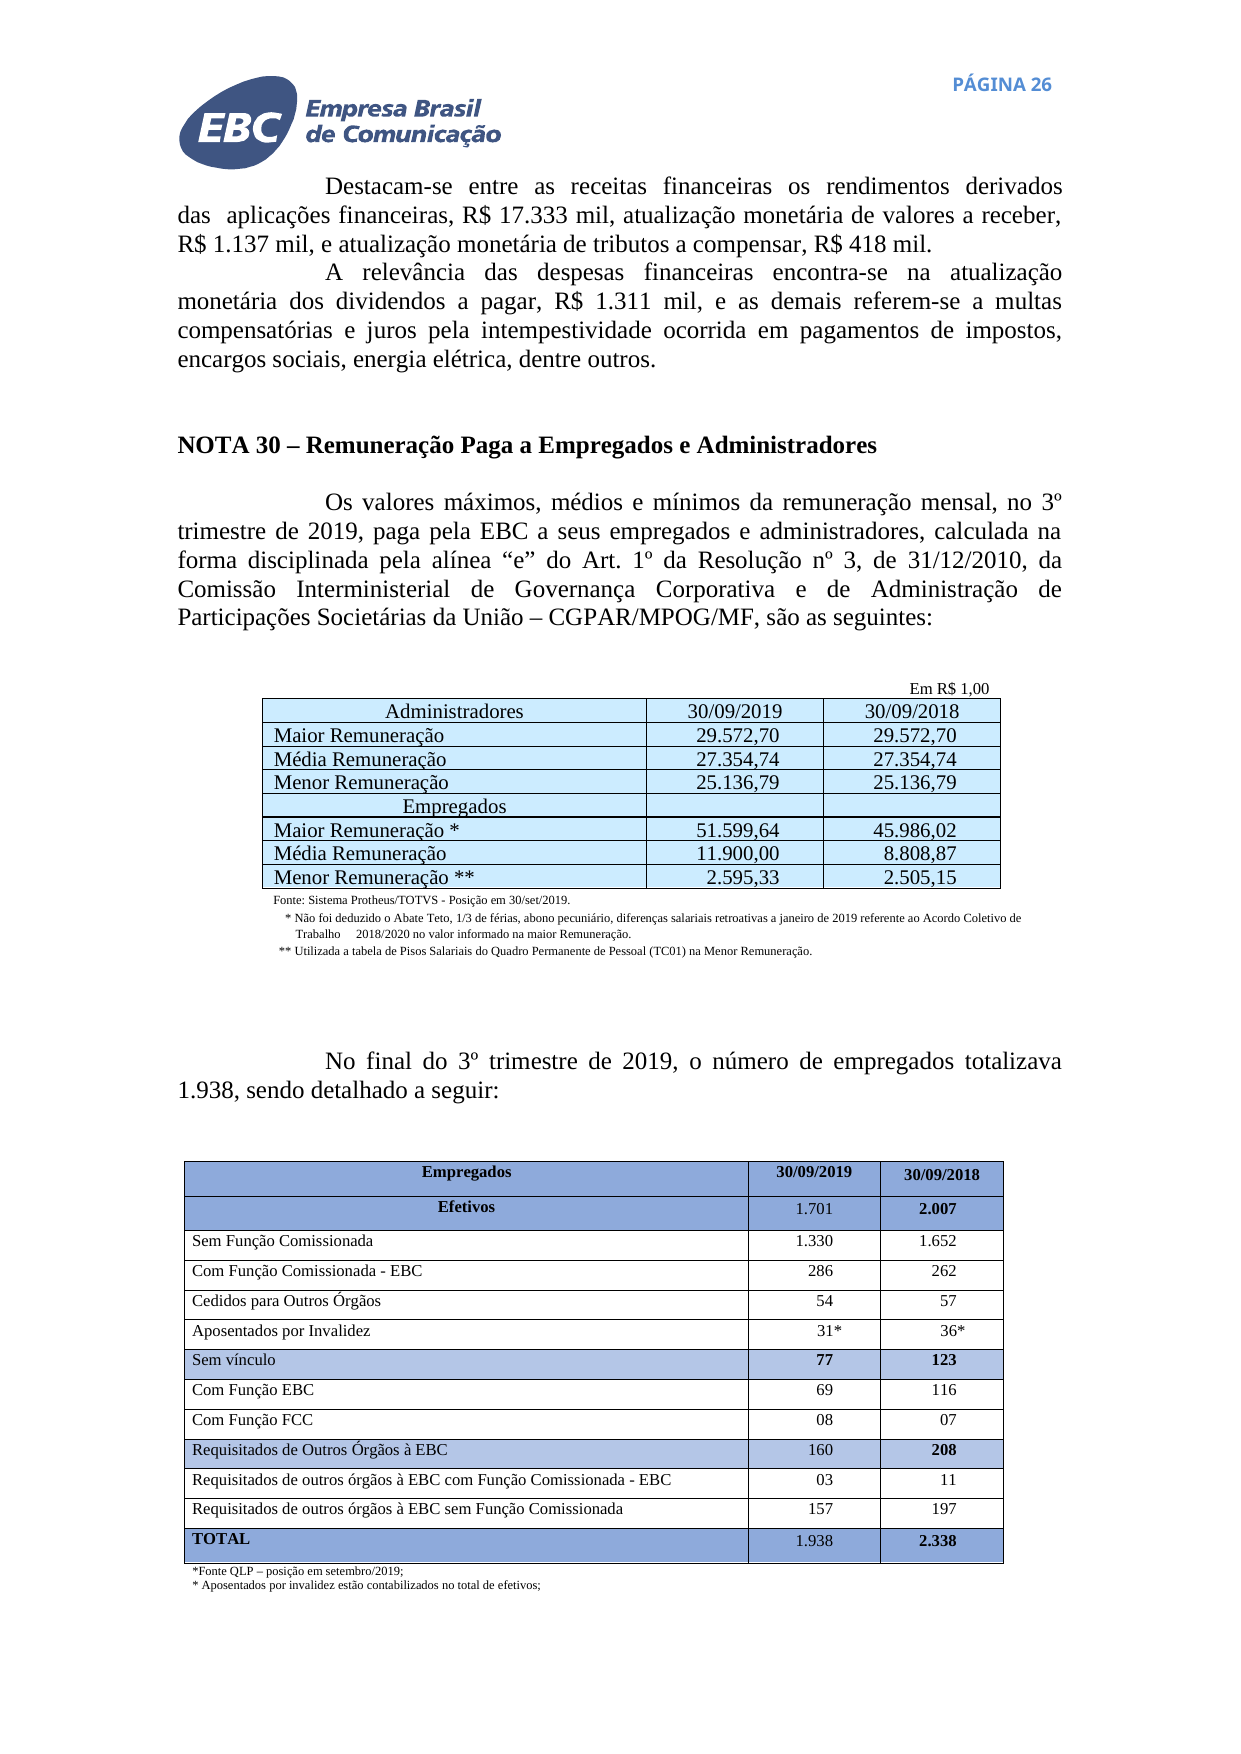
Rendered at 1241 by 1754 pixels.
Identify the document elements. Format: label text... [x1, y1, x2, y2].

table_cell 27.354,74 [824, 747, 1000, 769]
table_cell 25.136,79 [647, 770, 823, 793]
table_cell 29.572,70 [824, 723, 1000, 746]
table_cell 36* [881, 1320, 1003, 1349]
table_cell 197 [881, 1499, 1003, 1528]
table_cell 1.938 [749, 1529, 880, 1562]
text ** Utilizada a tabela de Pisos Salariais do Quadro Permanente de Pessoal (TC01) na Menor Remuneração. [177, 943, 1063, 958]
table_cell Menor Remuneração ** [263, 865, 646, 887]
table_cell 08 [749, 1410, 880, 1438]
table_cell 1.652 [881, 1231, 1003, 1260]
table_cell Sem vínculo [185, 1350, 748, 1379]
table_cell 45.986,02 [824, 818, 1000, 840]
table_header 30/09/2019 [647, 699, 823, 722]
table_cell 2.338 [881, 1529, 1003, 1562]
table_header 30/09/2018 [881, 1162, 1003, 1196]
table_cell 157 [749, 1499, 880, 1528]
table_cell Sem Função Comissionada [185, 1231, 748, 1260]
text A relevância das despesas financeiras encontra-se na atualização monetária dos dividendos a pagar, R$ 1.311 mil, e as demais referem-se a multas compensatórias e juros pela intempestividade ocorrida em pagamentos de impostos, encargos sociais, energia elétrica, dentre outros. [177, 257, 1063, 372]
table_cell Efetivos [185, 1197, 748, 1230]
text * Não foi deduzido o Abate Teto, 1/3 de férias, abono pecuniário, diferenças salariais retroativas a janeiro de 2019 referente ao Acordo Coletivo de Trabalho 2018/2020 no valor informado na maior Remuneração. [207, 910, 1063, 941]
table_cell 2.007 [881, 1197, 1003, 1230]
table_cell 54 [749, 1291, 880, 1319]
table_cell 286 [749, 1261, 880, 1289]
text No final do 3º trimestre de 2019, o número de empregados totalizava 1.938, sendo detalhado a seguir: [177, 1046, 1063, 1103]
table_cell 2.595,33 [647, 865, 823, 887]
table_cell Com Função Comissionada - EBC [185, 1261, 748, 1289]
table_cell 11.900,00 [647, 841, 823, 864]
table_cell 1.701 [749, 1197, 880, 1230]
text Fonte: Sistema Protheus/TOTVS - Posição em 30/set/2019. [177, 888, 1063, 908]
table_cell 25.136,79 [824, 770, 1000, 793]
table_cell TOTAL [185, 1529, 748, 1562]
table_header 30/09/2018 [824, 699, 1000, 722]
table_cell [824, 794, 1000, 816]
table_cell 31* [749, 1320, 880, 1349]
text *Fonte QLP – posição em setembro/2019; [192, 1563, 1063, 1578]
table_cell 208 [881, 1440, 1003, 1468]
text * Aposentados por invalidez estão contabilizados no total de efetivos; [192, 1578, 1063, 1592]
table_cell Média Remuneração [263, 747, 646, 769]
table_cell Requisitados de Outros Órgãos à EBC [185, 1440, 748, 1468]
table_cell [647, 794, 823, 816]
table_cell 69 [749, 1380, 880, 1409]
table_cell Maior Remuneração * [263, 818, 646, 840]
table_cell Menor Remuneração [263, 770, 646, 793]
table_cell Aposentados por Invalidez [185, 1320, 748, 1349]
table_cell Média Remuneração [263, 841, 646, 864]
table_cell 27.354,74 [647, 747, 823, 769]
table_cell 77 [749, 1350, 880, 1379]
table_cell Empregados [263, 794, 646, 816]
table_cell 160 [749, 1440, 880, 1468]
text NOTA 30 – Remuneração Paga a Empregados e Administradores [177, 430, 1063, 459]
table_cell 8.808,87 [824, 841, 1000, 864]
text Destacam-se entre as receitas financeiras os rendimentos derivados das aplicações financeiras, R$ 17.333 mil, atualização monetária de valores a receber, R$ 1.137 mil, e atualização monetária de tributos a compensar, R$ 418 mil. [177, 171, 1063, 257]
text Em R$ 1,00 [177, 679, 989, 698]
table_cell 29.572,70 [647, 723, 823, 746]
text Os valores máximos, médios e mínimos da remuneração mensal, no 3º trimestre de 2019, paga pela EBC a seus empregados e administradores, calculada na forma disciplinada pela alínea “e” do Art. 1º da Resolução nº 3, de 31/12/2010, da Comissão Interministerial de Governança Corporativa e de Administração de Participações Societárias da União – CGPAR/MPOG/MF, são as seguintes: [177, 487, 1063, 631]
table_header 30/09/2019 [749, 1162, 880, 1196]
table_cell 262 [881, 1261, 1003, 1289]
table_cell 2.505,15 [824, 865, 1000, 887]
table_cell 07 [881, 1410, 1003, 1438]
table_header Administradores [263, 699, 646, 722]
table_cell 123 [881, 1350, 1003, 1379]
table_cell 1.330 [749, 1231, 880, 1260]
table_cell Com Função EBC [185, 1380, 748, 1409]
table_header Empregados [185, 1162, 748, 1196]
table_cell 116 [881, 1380, 1003, 1409]
table_cell Requisitados de outros órgãos à EBC com Função Comissionada - EBC [185, 1469, 748, 1498]
table_cell 57 [881, 1291, 1003, 1319]
table_cell Requisitados de outros órgãos à EBC sem Função Comissionada [185, 1499, 748, 1528]
table_cell 11 [881, 1469, 1003, 1498]
table_cell 03 [749, 1469, 880, 1498]
table_cell Cedidos para Outros Órgãos [185, 1291, 748, 1319]
table_cell 51.599,64 [647, 818, 823, 840]
table_cell Maior Remuneração [263, 723, 646, 746]
table_cell Com Função FCC [185, 1410, 748, 1438]
